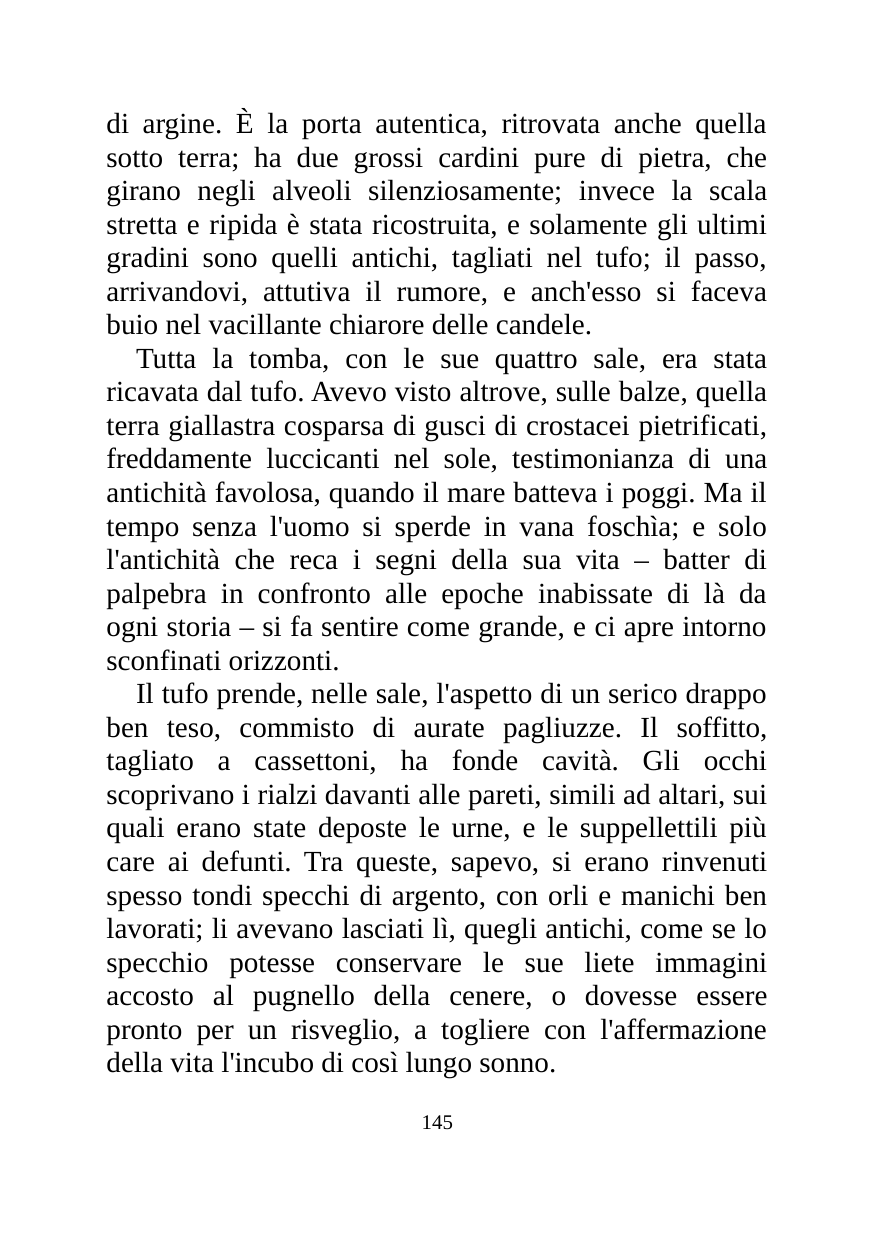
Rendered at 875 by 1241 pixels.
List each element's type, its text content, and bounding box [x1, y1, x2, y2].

text Tutta la tomba, con le sue quattro sale, era stata ricavata dal tufo. Avevo visto altrove, sulle balze, quella terra giallastra cosparsa di gusci di crostacei pietrificati, freddamente luccicanti nel sole, testimonianza di una antichità favolosa, quando il mare batteva i poggi. Ma il tempo senza l'uomo si sperde in vana foschìa; e solo l'antichità che reca i segni della sua vita – batter di palpebra in confronto alle epoche inabissate di là da ogni storia – si fa sentire come grande, e ci apre intorno sconfinati orizzonti. [106, 341, 768, 676]
text Il tufo prende, nelle sale, l'aspetto di un serico drappo ben teso, commisto di aurate pagliuzze. Il soffitto, tagliato a cassettoni, ha fonde cavità. Gli occhi scoprivano i rialzi davanti alle pareti, simili ad altari, sui quali erano state deposte le urne, e le suppellettili più care ai defunti. Tra queste, sapevo, si erano rinvenuti spesso tondi specchi di argento, con orli e manichi ben lavorati; li avevano lasciati lì, quegli antichi, come se lo specchio potesse conservare le sue liete immagini accosto al pugnello della cenere, o dovesse essere pronto per un risveglio, a togliere con l'affermazione della vita l'incubo di così lungo sonno. [106, 676, 768, 1079]
text di argine. È la porta autentica, ritrovata anche quella sotto terra; ha due grossi cardini pure di pietra, che girano negli alveoli silenziosamente; invece la scala stretta e ripida è stata ricostruita, e solamente gli ultimi gradini sono quelli antichi, tagliati nel tufo; il passo, arrivandovi, attutiva il rumore, e anch'esso si faceva buio nel vacillante chiarore delle candele. [106, 106, 768, 341]
